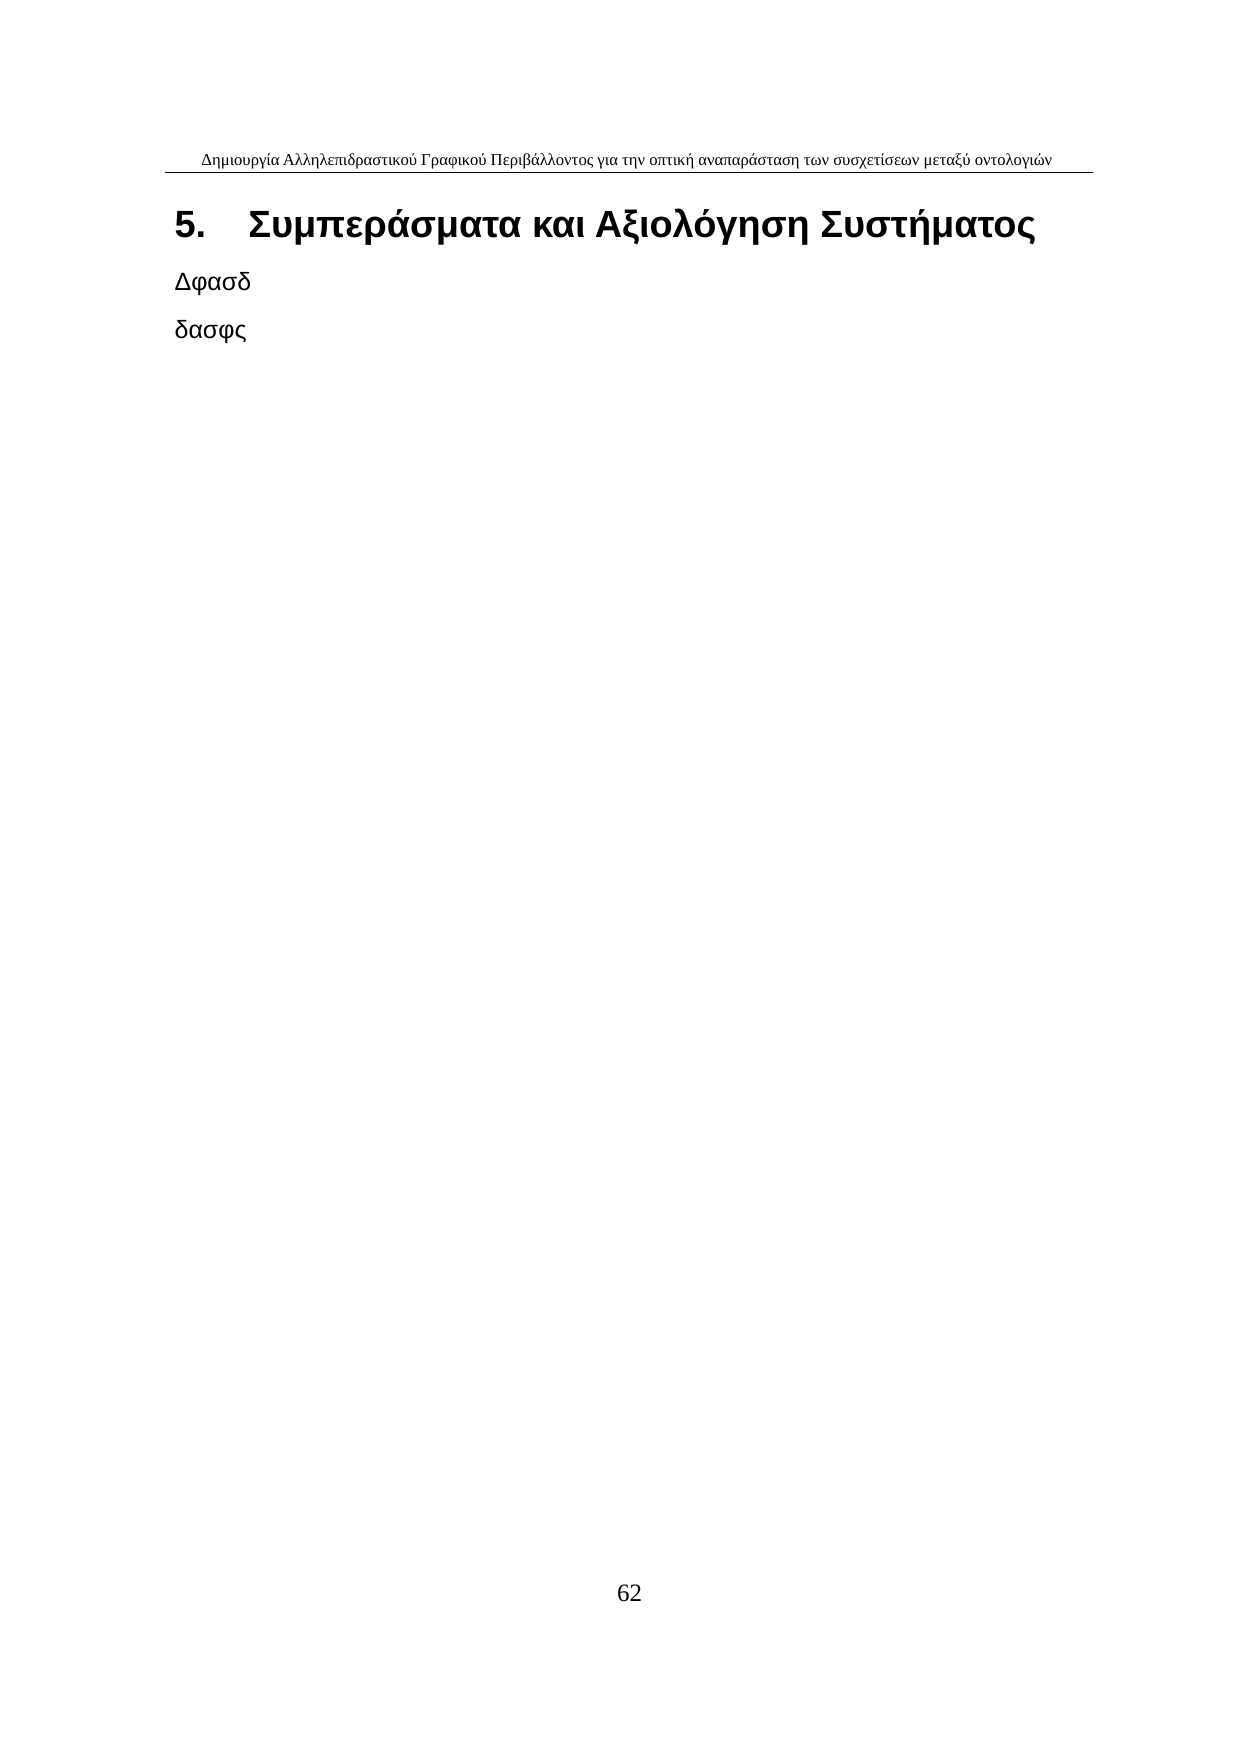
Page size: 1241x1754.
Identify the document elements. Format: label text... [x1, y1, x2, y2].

text δασφς [174, 314, 1093, 343]
text Δφασδ [174, 267, 1093, 296]
subtitle Συμπεράσματα και Αξιολόγηση Συστήματος [174, 202, 1093, 246]
